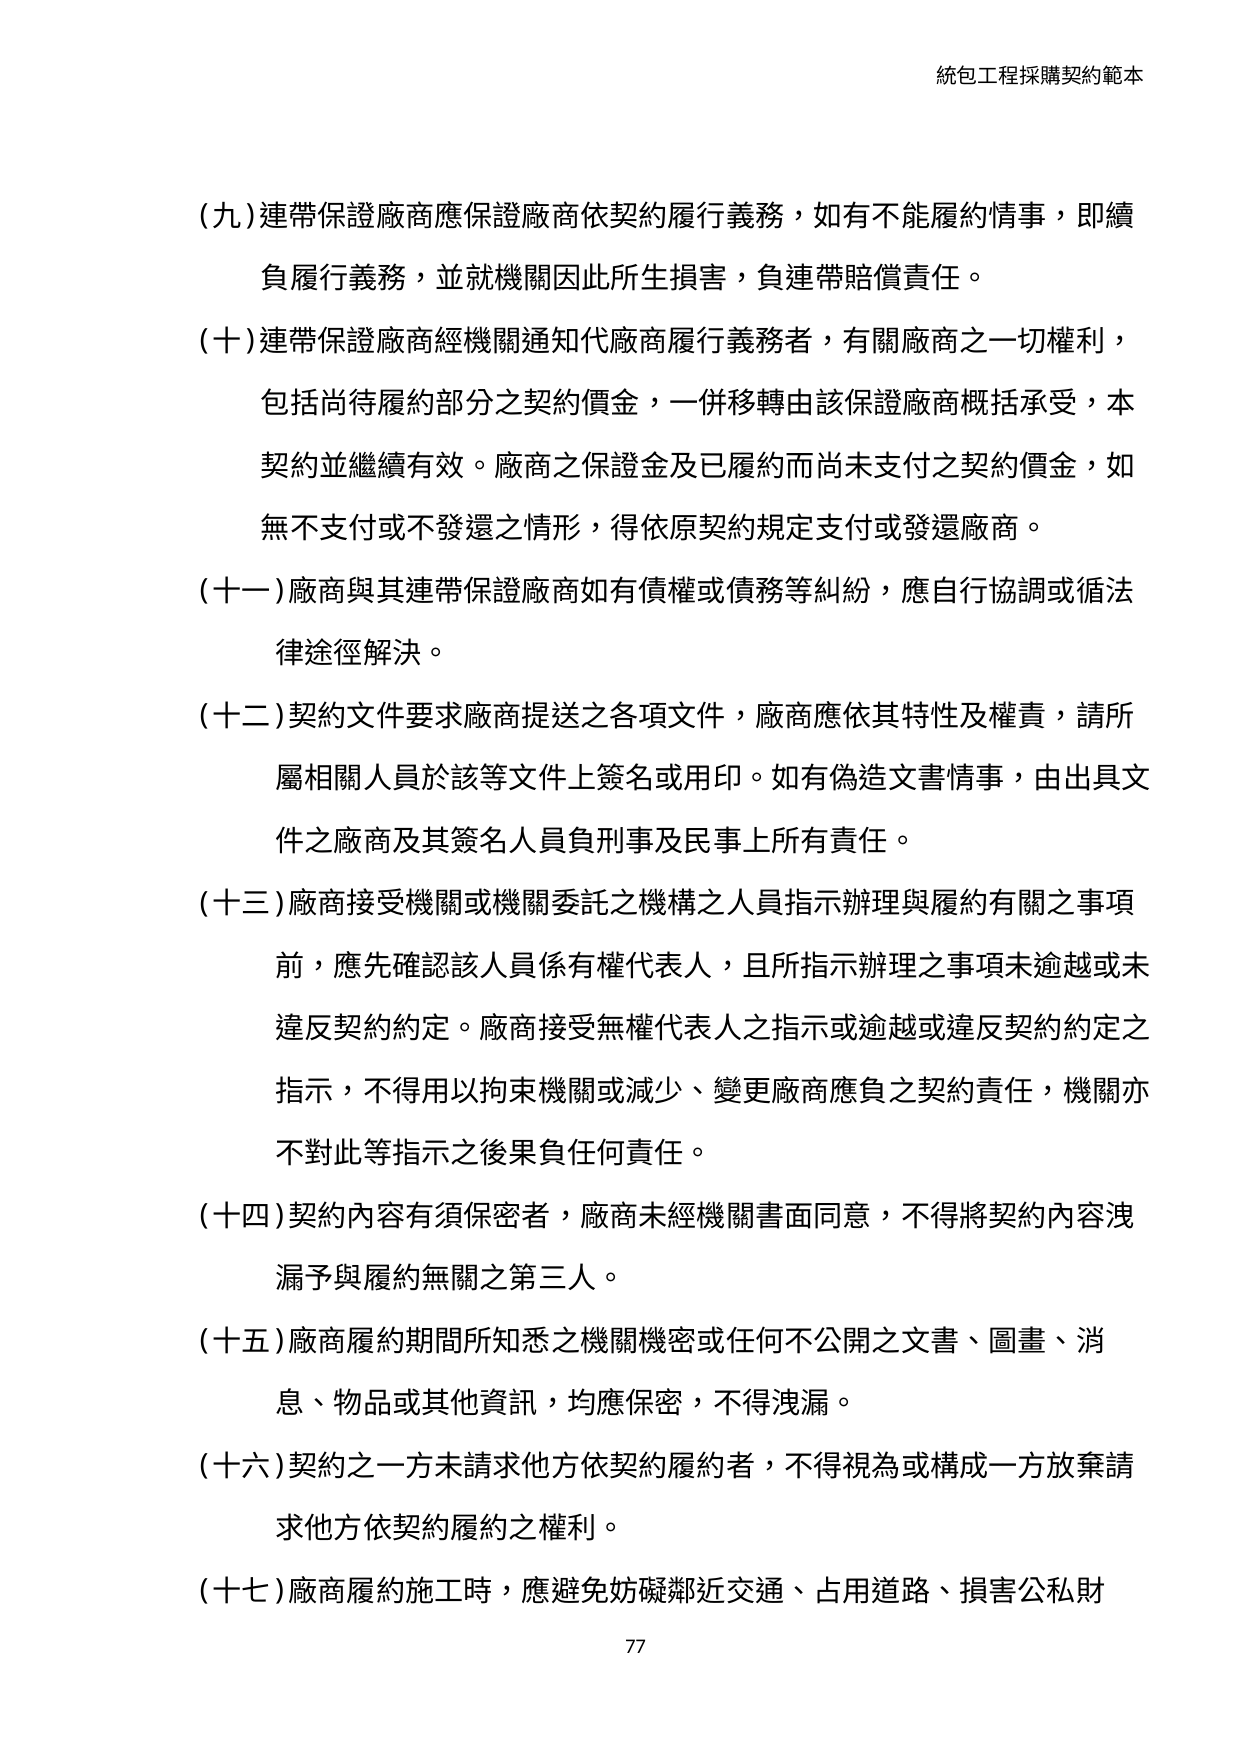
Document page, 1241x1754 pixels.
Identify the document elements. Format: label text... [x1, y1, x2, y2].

table_cell [154, 1172, 197, 1297]
table_cell [154, 672, 197, 859]
table_cell (十一)廠商與其連帶保證廠商如有債權或債務等糾紛，應自行協調或循法律途徑解決。 [197, 547, 1167, 672]
table_cell (十四)契約內容有須保密者，廠商未經機關書面同意，不得將契約內容洩漏予與履約無關之第三人。 [197, 1172, 1167, 1297]
table_cell (十二)契約文件要求廠商提送之各項文件，廠商應依其特性及權責，請所屬相關人員於該等文件上簽名或用印。如有偽造文書情事，由出具文件之廠商及其簽名人員負刑事及民事上所有責任。 [197, 672, 1167, 859]
table_cell (十六)契約之一方未請求他方依契約履約者，不得視為或構成一方放棄請求他方依契約履約之權利。 [197, 1422, 1167, 1547]
table_cell [154, 547, 197, 672]
table_cell (十五)廠商履約期間所知悉之機關機密或任何不公開之文書、圖畫、消息、物品或其他資訊，均應保密，不得洩漏。 [197, 1297, 1167, 1422]
table_cell [154, 859, 197, 1172]
table_cell [154, 1422, 197, 1547]
table_cell [154, 297, 197, 547]
table_cell (九)連帶保證廠商應保證廠商依契約履行義務，如有不能履約情事，即續負履行義務，並就機關因此所生損害，負連帶賠償責任。 [197, 172, 1167, 297]
table_cell (十)連帶保證廠商經機關通知代廠商履行義務者，有關廠商之一切權利，包括尚待履約部分之契約價金，一併移轉由該保證廠商概括承受，本契約並繼續有效。廠商之保證金及已履約而尚未支付之契約價金，如無不支付或不發還之情形，得依原契約規定支付或發還廠商。 [197, 297, 1167, 547]
table_cell (十三)廠商接受機關或機關委託之機構之人員指示辦理與履約有關之事項前，應先確認該人員係有權代表人，且所指示辦理之事項未逾越或未違反契約約定。廠商接受無權代表人之指示或逾越或違反契約約定之指示，不得用以拘束機關或減少、變更廠商應負之契約責任，機關亦不對此等指示之後果負任何責任。 [197, 859, 1167, 1172]
table_cell [154, 1547, 197, 1609]
table_cell [154, 172, 197, 297]
table_cell [154, 1297, 197, 1422]
table_cell (十七)廠商履約施工時，應避免妨礙鄰近交通、占用道路、損害公私財 [197, 1547, 1167, 1609]
